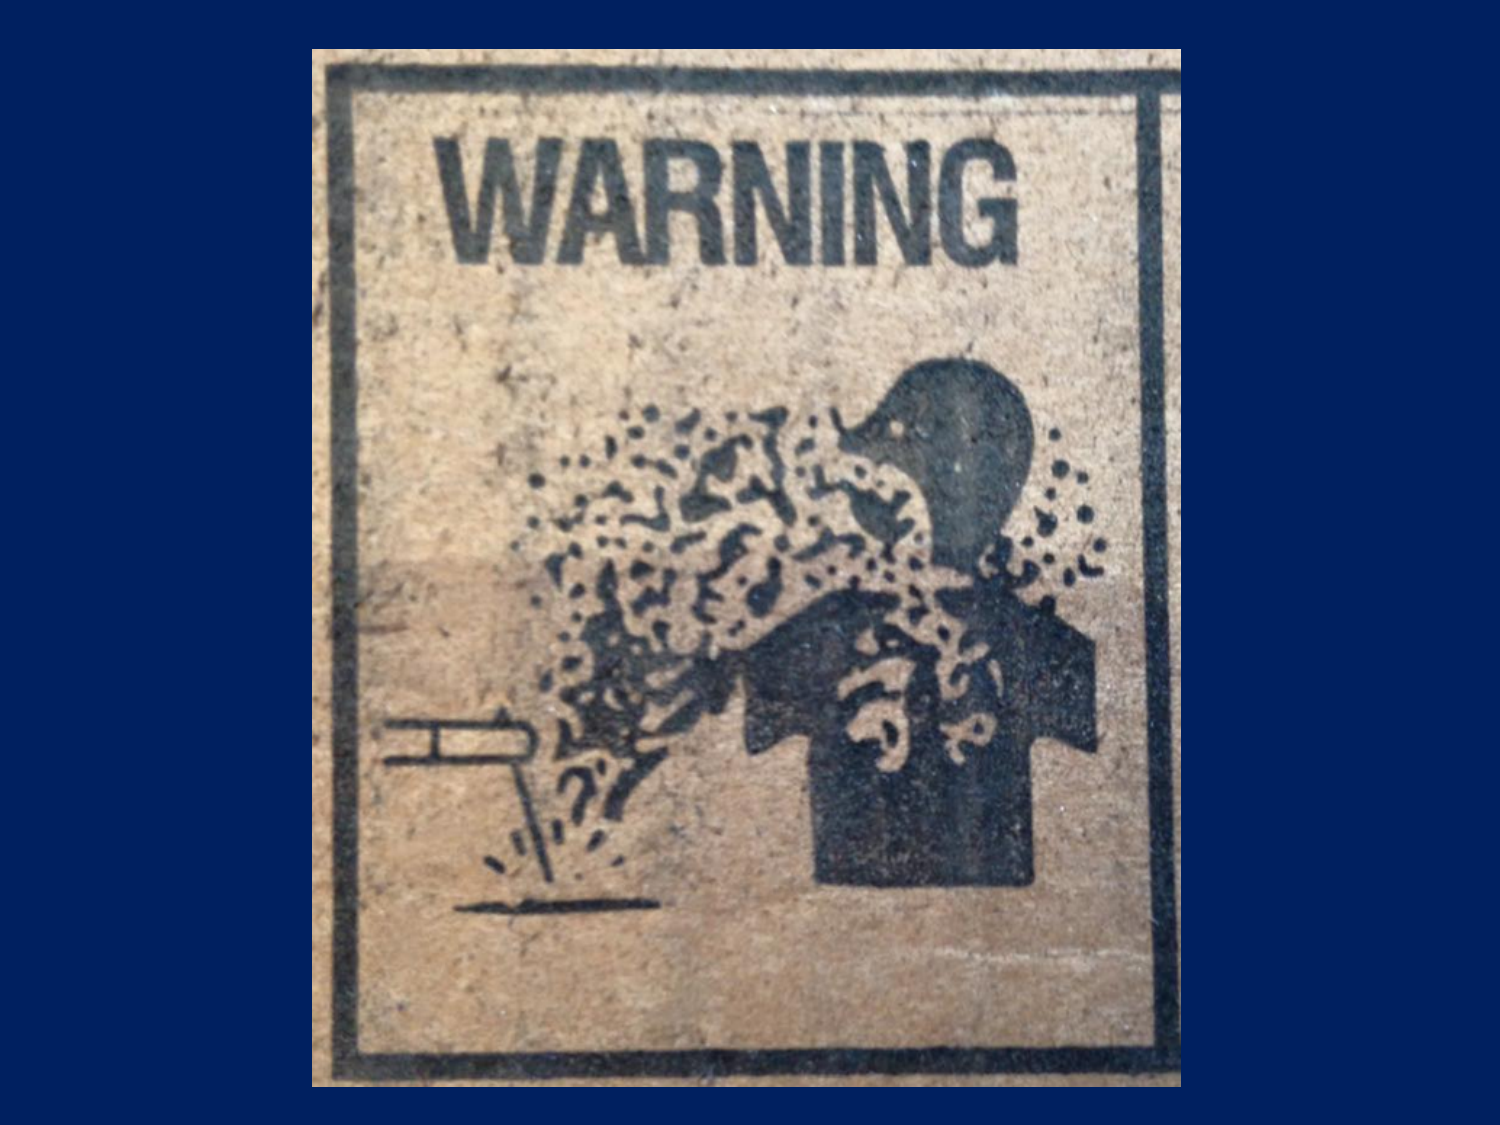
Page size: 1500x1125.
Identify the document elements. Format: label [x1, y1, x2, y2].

picture [312, 49, 1181, 1087]
